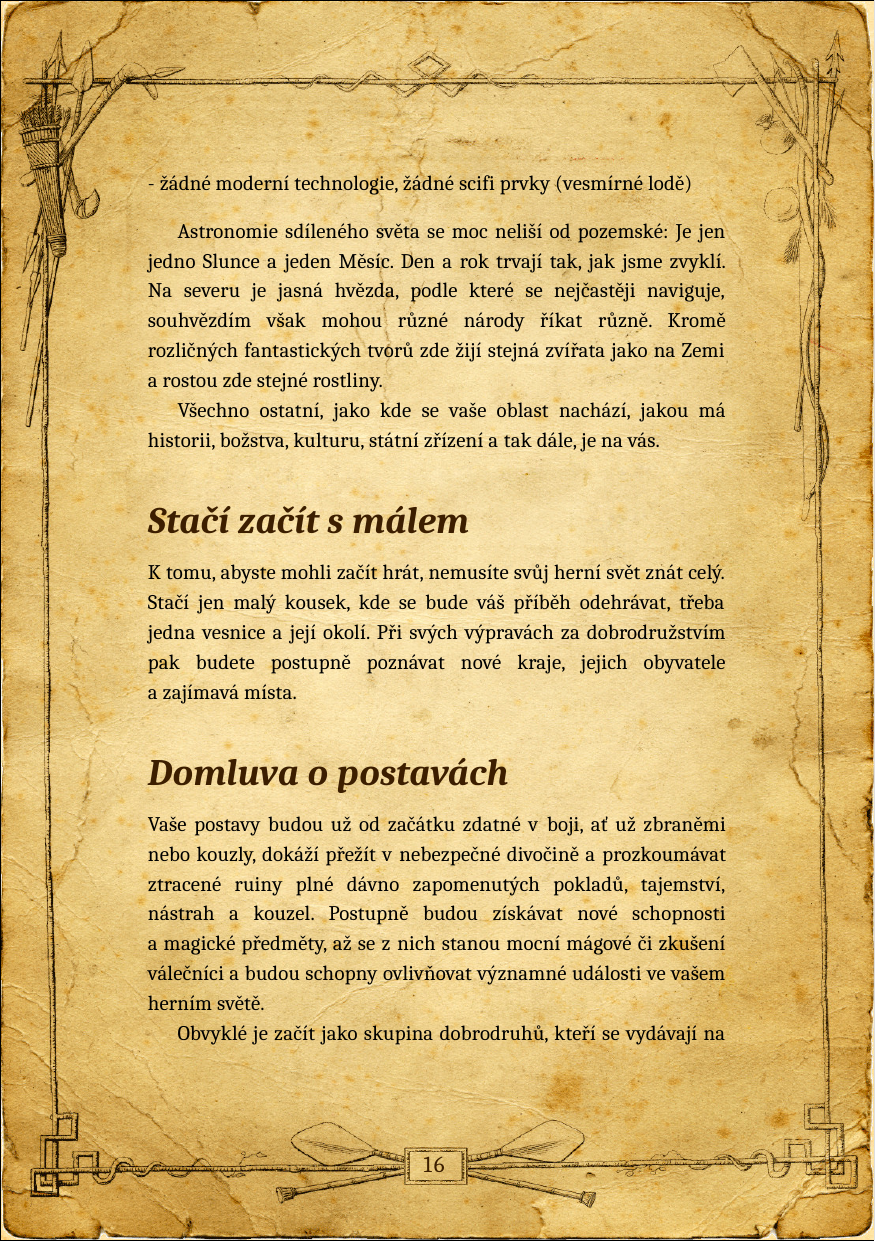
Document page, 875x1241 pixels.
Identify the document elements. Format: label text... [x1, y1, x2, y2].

text K⁠ tomu, abyste mohli začít hrát, nemusíte svůj herní svět znát celý. Stačí jen malý kousek, kde se bude váš příběh odehrávat, třeba jedna vesnice a⁠ její okolí. Při svých výpravách za dobrodružstvím pak budete postupně poznávat nové kraje, jejich obyvatele a⁠ zajímavá místa. [148, 561, 726, 704]
text - žádné moderní technologie, žádné scifi prvky (vesmírné lodě) [148, 172, 726, 196]
subtitle Stačí začít s⁠ málem [148, 500, 726, 543]
text Astronomie sdíleného světa se moc neliší od pozemské: Je jen jedno Slunce a⁠ jeden Měsíc. Den a⁠ rok trvají tak, jak jsme zvyklí. Na severu je jasná hvězda, podle které se nejčastěji naviguje, souhvězdím však mohou různé národy říkat různě. Kromě rozličných fantastických tvorů zde žijí stejná zvířata jako na Zemi a⁠ rostou zde stejné rostliny. Všechno ostatní, jako kde se vaše oblast nachází, jakou má historii, božstva, kulturu, státní zřízení a⁠ tak dále, je na vás. [148, 219, 726, 453]
text Vaše postavy budou už od začátku zdatné v⁠ boji, ať už zbraněmi nebo kouzly, dokáží přežít v⁠ nebezpečné divočině a⁠ prozkoumávat ztracené ruiny plné dávno zapomenutých pokladů, tajemství, nástrah a⁠ kouzel. Postupně budou získávat nové schopnosti a⁠ magické předměty, až se z⁠ nich stanou mocní mágové či zkušení válečníci a⁠ budou schopny ovlivňovat významné události ve vašem herním světě. Obvyklé je začít jako skupina dobrodruhů, kteří se vydávají na [148, 812, 726, 1046]
picture [1, 1, 874, 1240]
subtitle Domluva o⁠ postavách [148, 752, 726, 795]
